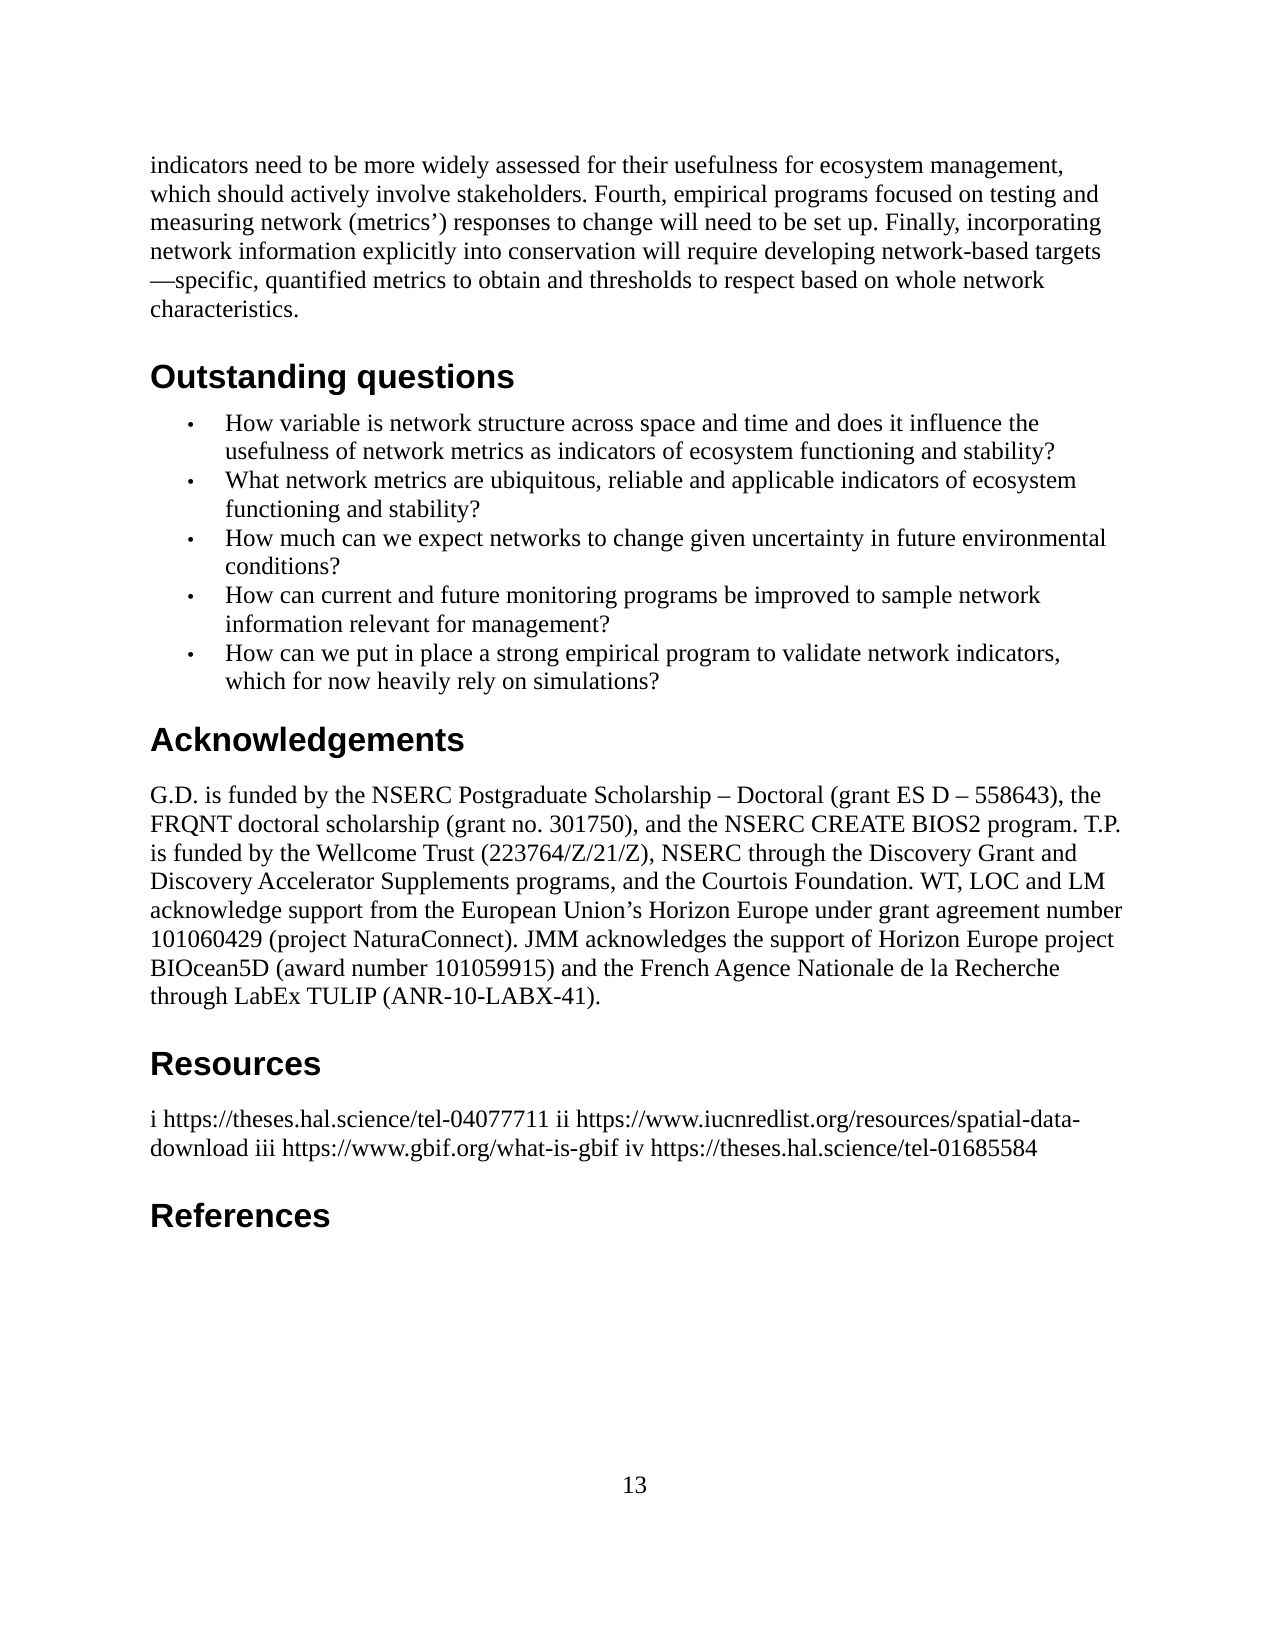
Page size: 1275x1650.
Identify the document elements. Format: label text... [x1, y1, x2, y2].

list How much can we expect networks to change given uncertainty in future environmental conditions? [187, 523, 1125, 580]
list How can we put in place a strong empirical program to validate network indicators, which for now heavily rely on simulations? [187, 638, 1125, 695]
subtitle Outstanding questions [150, 356, 1125, 395]
subtitle Resources [150, 1044, 1125, 1083]
list How can current and future monitoring programs be improved to sample network information relevant for management? [187, 580, 1125, 638]
text i https://theses.hal.science/tel-04077711 ii https://www.iucnredlist.org/resources/spatial-data-download iii https://www.gbif.org/what-is-gbif iv https://theses.hal.science/tel-01685584 [150, 1104, 1125, 1162]
text indicators need to be more widely assessed for their usefulness for ecosystem management, which should actively involve stakeholders. Fourth, empirical programs focused on testing and measuring network (metrics’) responses to change will need to be set up. Finally, incorporating network information explicitly into conservation will require developing network-based targets—specific, quantified metrics to obtain and thresholds to respect based on whole network characteristics. [150, 150, 1125, 322]
subtitle Acknowledgements [150, 720, 1125, 759]
subtitle References [150, 1196, 1125, 1234]
list How variable is network structure across space and time and does it influence the usefulness of network metrics as indicators of ecosystem functioning and stability? [187, 408, 1125, 465]
list What network metrics are ubiquitous, reliable and applicable indicators of ecosystem functioning and stability? [187, 465, 1125, 523]
text G.D. is funded by the NSERC Postgraduate Scholarship – Doctoral (grant ES D – 558643), the FRQNT doctoral scholarship (grant no. 301750), and the NSERC CREATE BIOS2 program. T.P. is funded by the Wellcome Trust (223764/Z/21/Z), NSERC through the Discovery Grant and Discovery Accelerator Supplements programs, and the Courtois Foundation. WT, LOC and LM acknowledge support from the European Union’s Horizon Europe under grant agreement number 101060429 (project NaturaConnect). JMM acknowledges the support of Horizon Europe project BIOcean5D (award number 101059915) and the French Agence Nationale de la Recherche through LabEx TULIP (ANR-10-LABX-41). [150, 780, 1125, 1010]
